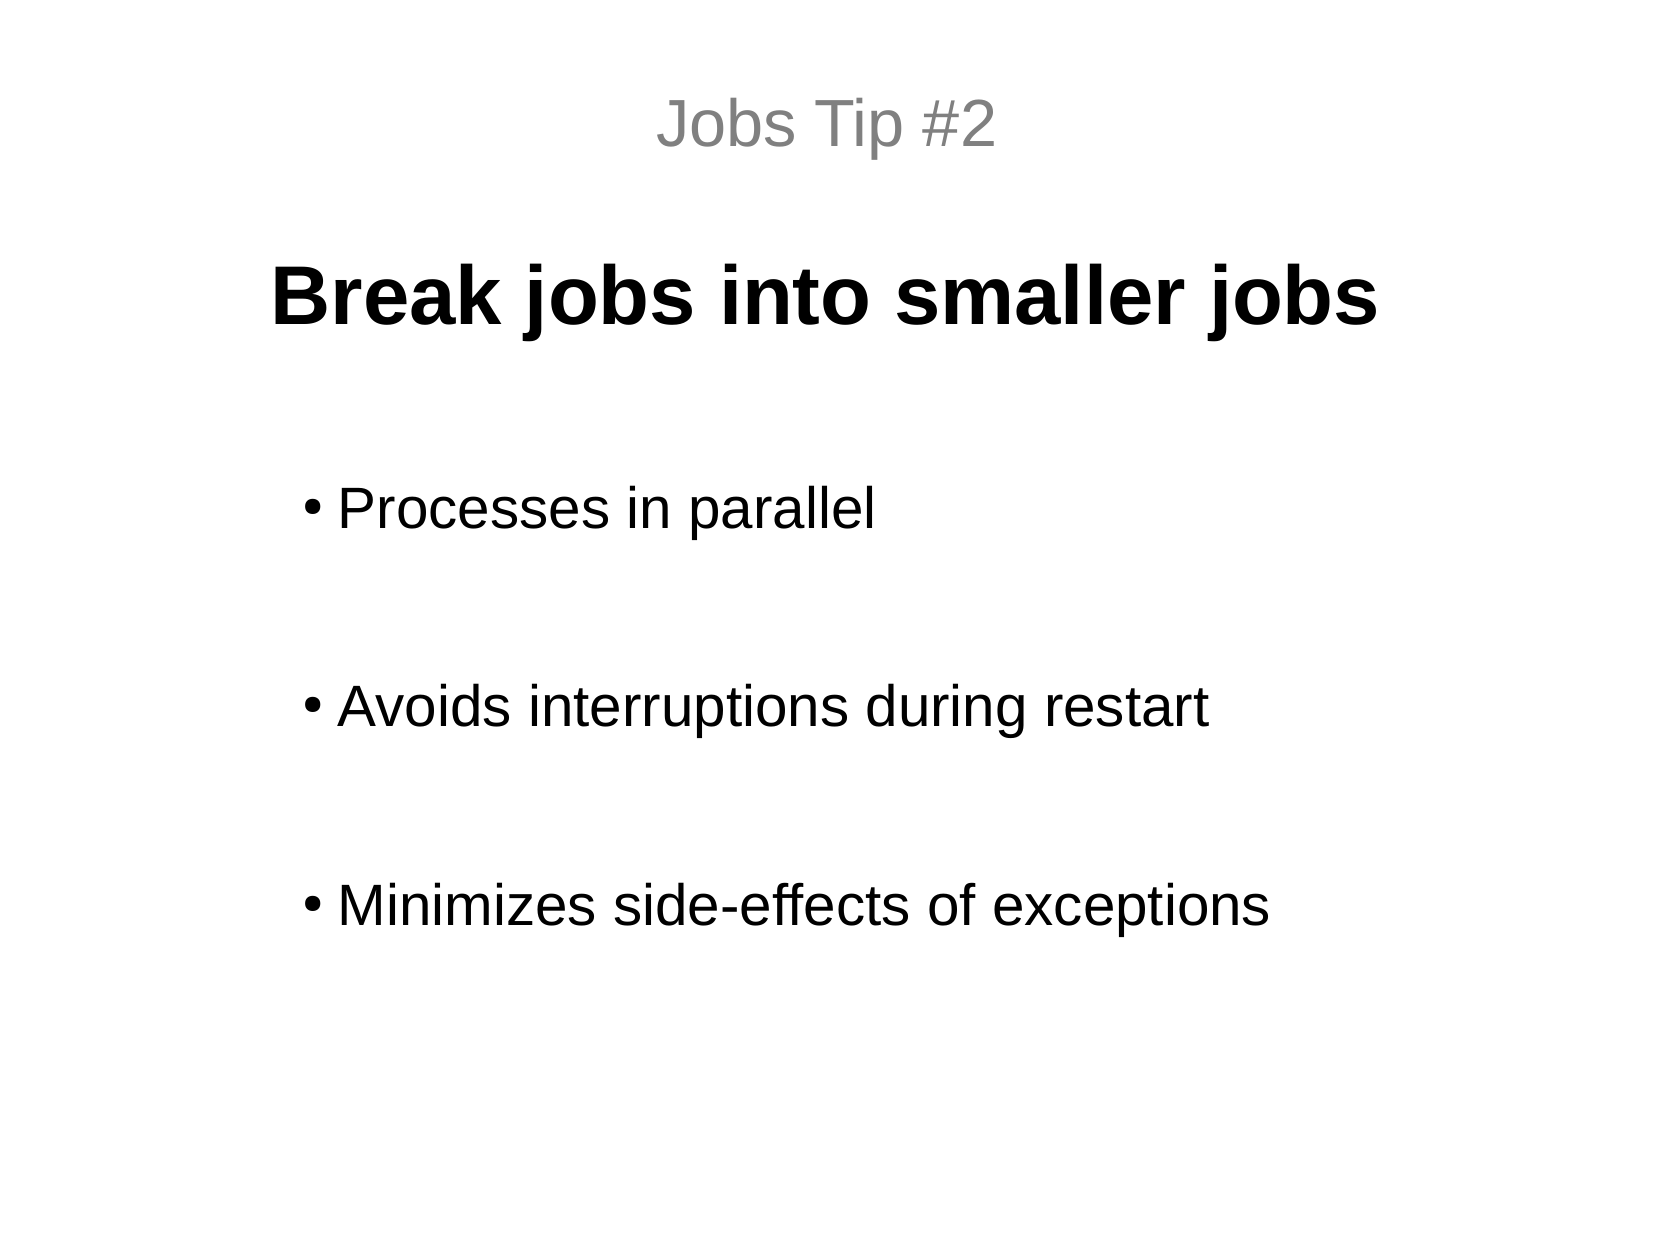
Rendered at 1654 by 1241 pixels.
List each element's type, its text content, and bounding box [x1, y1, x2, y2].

title Jobs Tip #2 [82, 20, 1571, 228]
text_box Break jobs into smaller jobs Processes in parallel Avoids interruptions during restart Minimizes side-effects of exceptions [35, 248, 1617, 1241]
